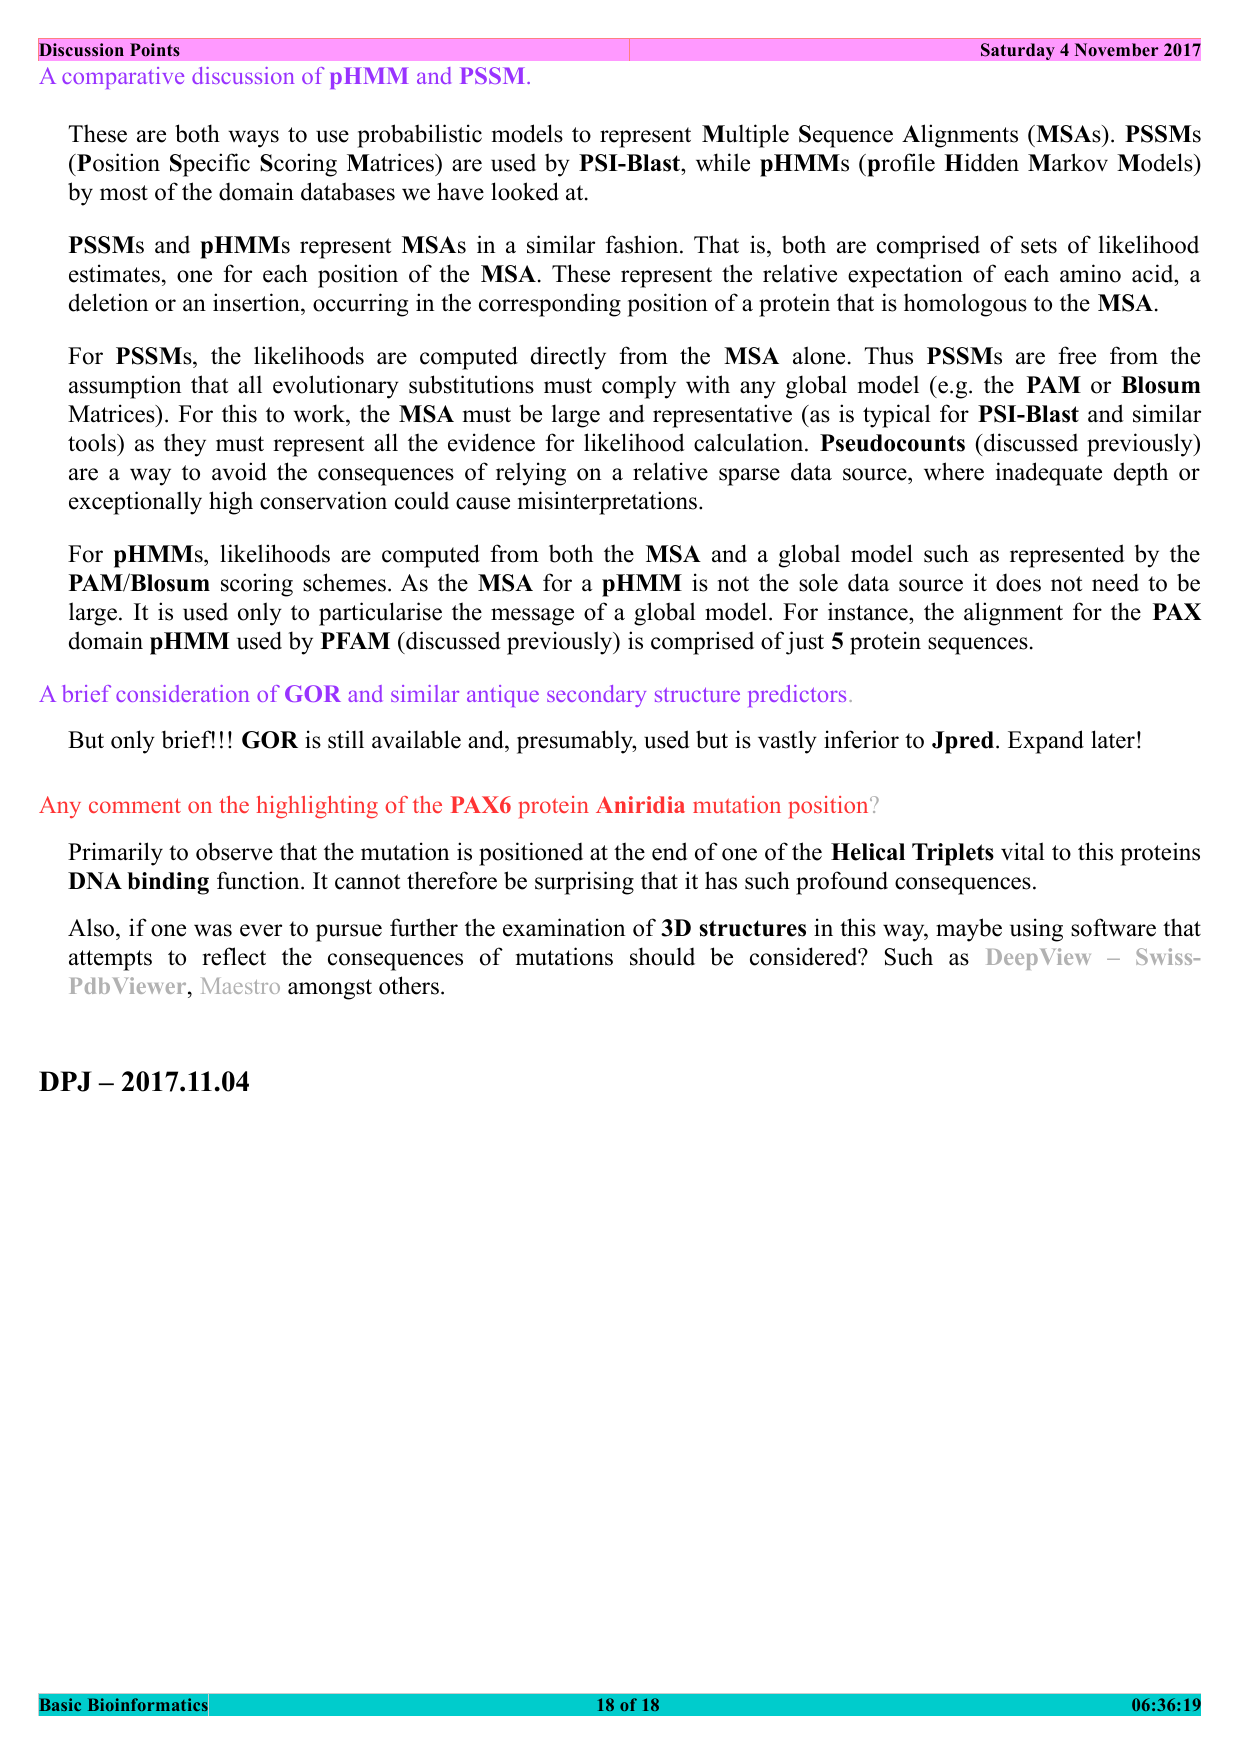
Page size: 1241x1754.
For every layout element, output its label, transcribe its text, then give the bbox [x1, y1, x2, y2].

text Also, if one was ever to pursue further the examination of 3D structures in this way, maybe using software that attempts to reflect the consequences of mutations should be considered? Such as DeepView – Swiss-PdbViewer, Maestro amongst others. [68, 912, 1201, 1000]
text A comparative discussion of pHMM and PSSM. [38, 61, 1201, 89]
text These are both ways to use probabilistic models to represent Multiple Sequence Alignments (MSAs). PSSMs (Position Specific Scoring Matrices) are used by PSI-Blast, while pHMMs (profile Hidden Markov Models) by most of the domain databases we have looked at. [68, 119, 1201, 206]
text For PSSMs, the likelihoods are computed directly from the MSA alone. Thus PSSMs are free from the assumption that all evolutionary substitutions must comply with any global model (e.g. the PAM or Blosum Matrices). For this to work, the MSA must be large and representative (as is typical for PSI-Blast and similar tools) as they must represent all the evidence for likelihood calculation. Pseudocounts (discussed previously) are a way to avoid the consequences of relying on a relative sparse data source, where inadequate depth or exceptionally high conservation could cause misinterpretations. [68, 341, 1201, 515]
text For pHMMs, likelihoods are computed from both the MSA and a global model such as represented by the PAM/Blosum scoring schemes. As the MSA for a pHMM is not the sole data source it does not need to be large. It is used only to particularise the message of a global model. For instance, the alignment for the PAX domain pHMM used by PFAM (discussed previously) is comprised of just 5 protein sequences. [68, 539, 1201, 655]
text Primarily to observe that the mutation is positioned at the end of one of the Helical Triplets vital to this proteins DNA binding function. It cannot therefore be surprising that it has such profound consequences. [68, 837, 1201, 895]
text PSSMs and pHMMs represent MSAs in a similar fashion. That is, both are comprised of sets of likelihood estimates, one for each position of the MSA. These represent the relative expectation of each amino acid, a deletion or an insertion, occurring in the corresponding position of a protein that is homologous to the MSA. [68, 230, 1201, 317]
text But only brief!!! GOR is still available and, presumably, used but is vastly inferior to Jpred. Expand later! [68, 725, 1201, 754]
text DPJ – 2017.11.04 [38, 1064, 1201, 1098]
text Any comment on the highlighting of the PAX6 protein Aniridia mutation position? [38, 790, 1201, 819]
text A brief consideration of GOR and similar antique secondary structure predictors. [38, 679, 1201, 708]
